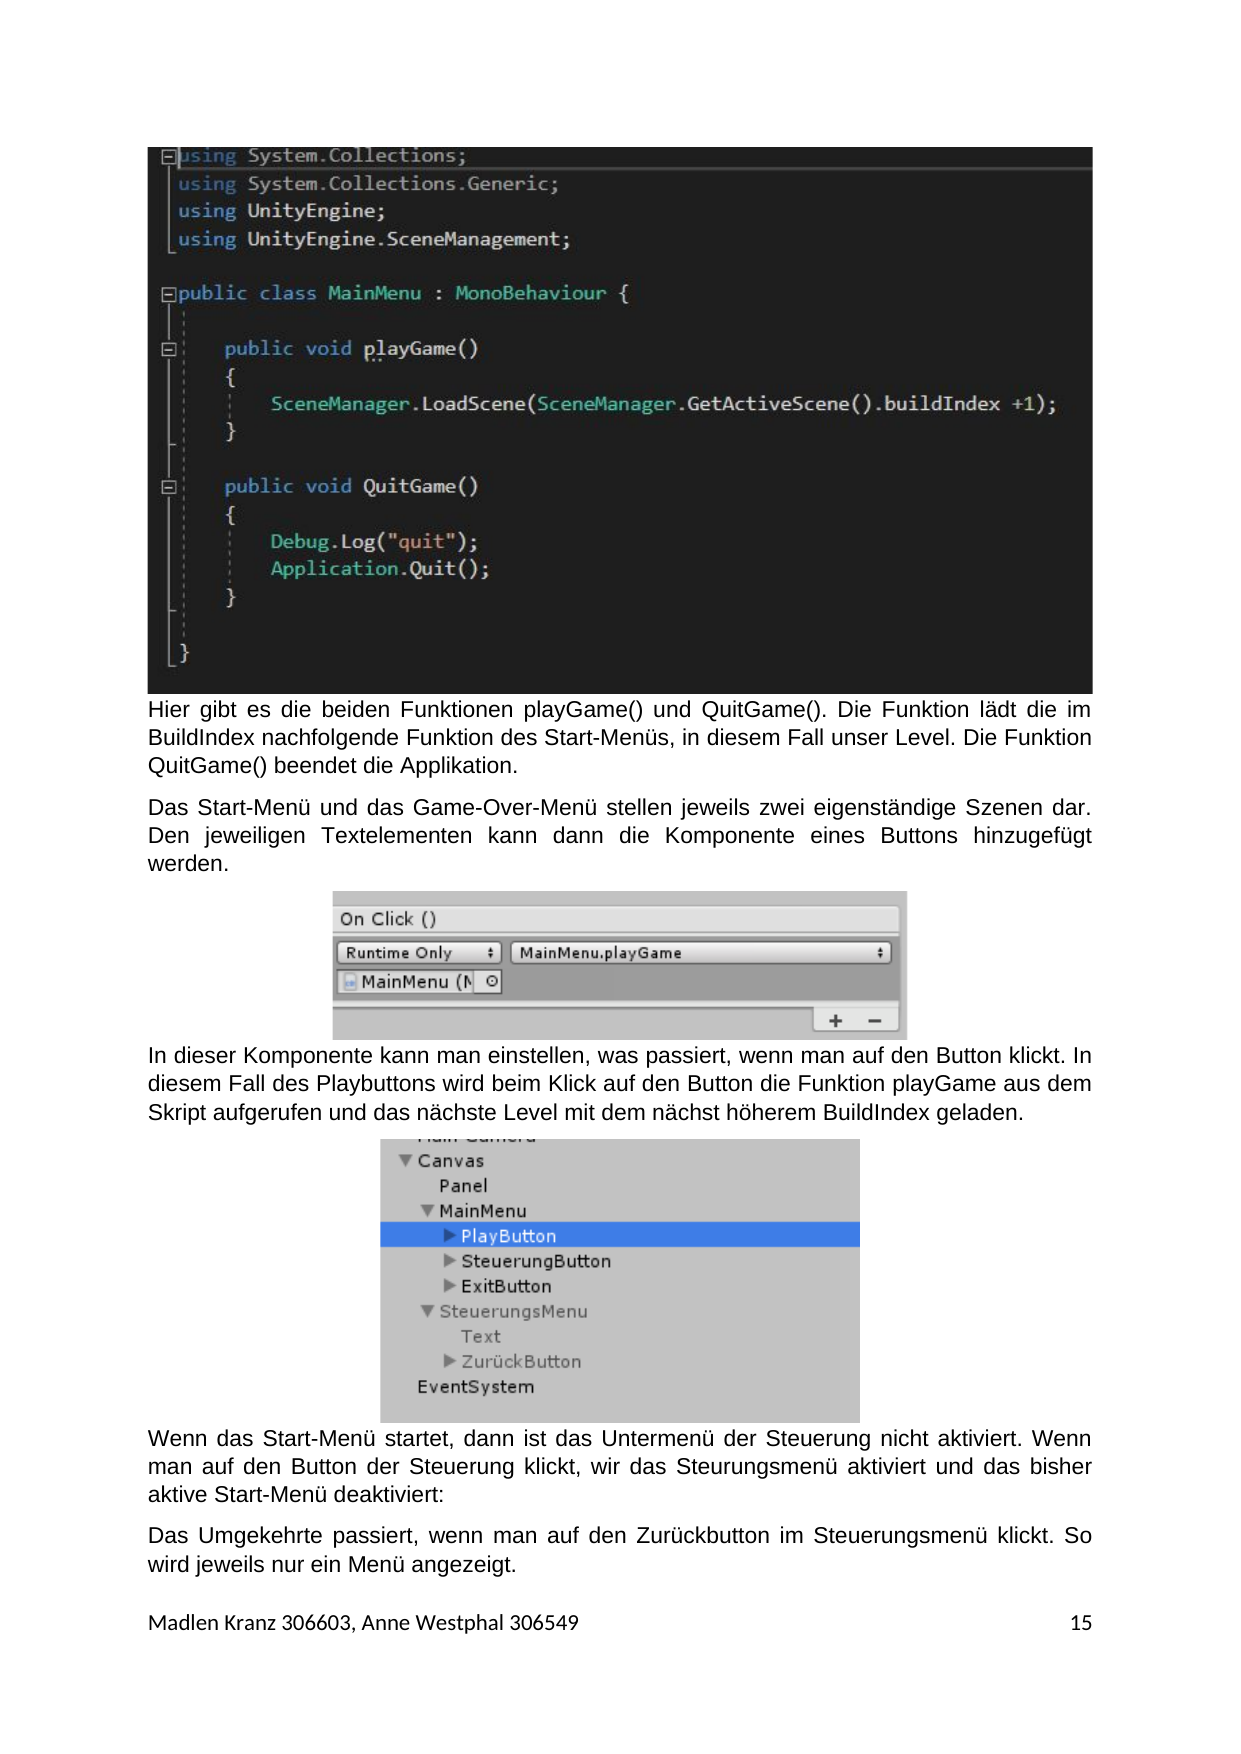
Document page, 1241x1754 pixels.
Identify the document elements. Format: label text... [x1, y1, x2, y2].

picture [380, 1139, 860, 1423]
picture [147, 147, 1093, 694]
text Wenn das Start-Menü startet, dann ist das Untermenü der Steuerung nicht aktiviert. Wenn man auf den Button der Steuerung klickt, wir das Steurungsmenü aktiviert und das bisher aktive Start-Menü deaktiviert: [148, 1423, 1093, 1508]
text Das Umgekehrte passiert, wenn man auf den Zurückbutton im Steuerungsmenü klickt. So wird jeweils nur ein Menü angezeigt. [148, 1522, 1093, 1577]
text Das Start-Menü und das Game-Over-Menü stellen jeweils zwei eigenständige Szenen dar. Den jeweiligen Textelementen kann dann die Komponente eines Buttons hinzugefügt werden. [148, 793, 1093, 877]
text In dieser Komponente kann man einstellen, was passiert, wenn man auf den Button klickt. In diesem Fall des Playbuttons wird beim Klick auf den Button die Funktion playGame aus dem Skript aufgerufen und das nächste Level mit dem nächst höherem BuildIndex geladen. [148, 891, 1093, 1125]
picture [332, 891, 908, 1040]
text Hier gibt es die beiden Funktionen playGame() und QuitGame(). Die Funktion lädt die im BuildIndex nachfolgende Funktion des Start-Menüs, in diesem Fall unser Level. Die Funktion QuitGame() beendet die Applikation. [148, 694, 1093, 779]
